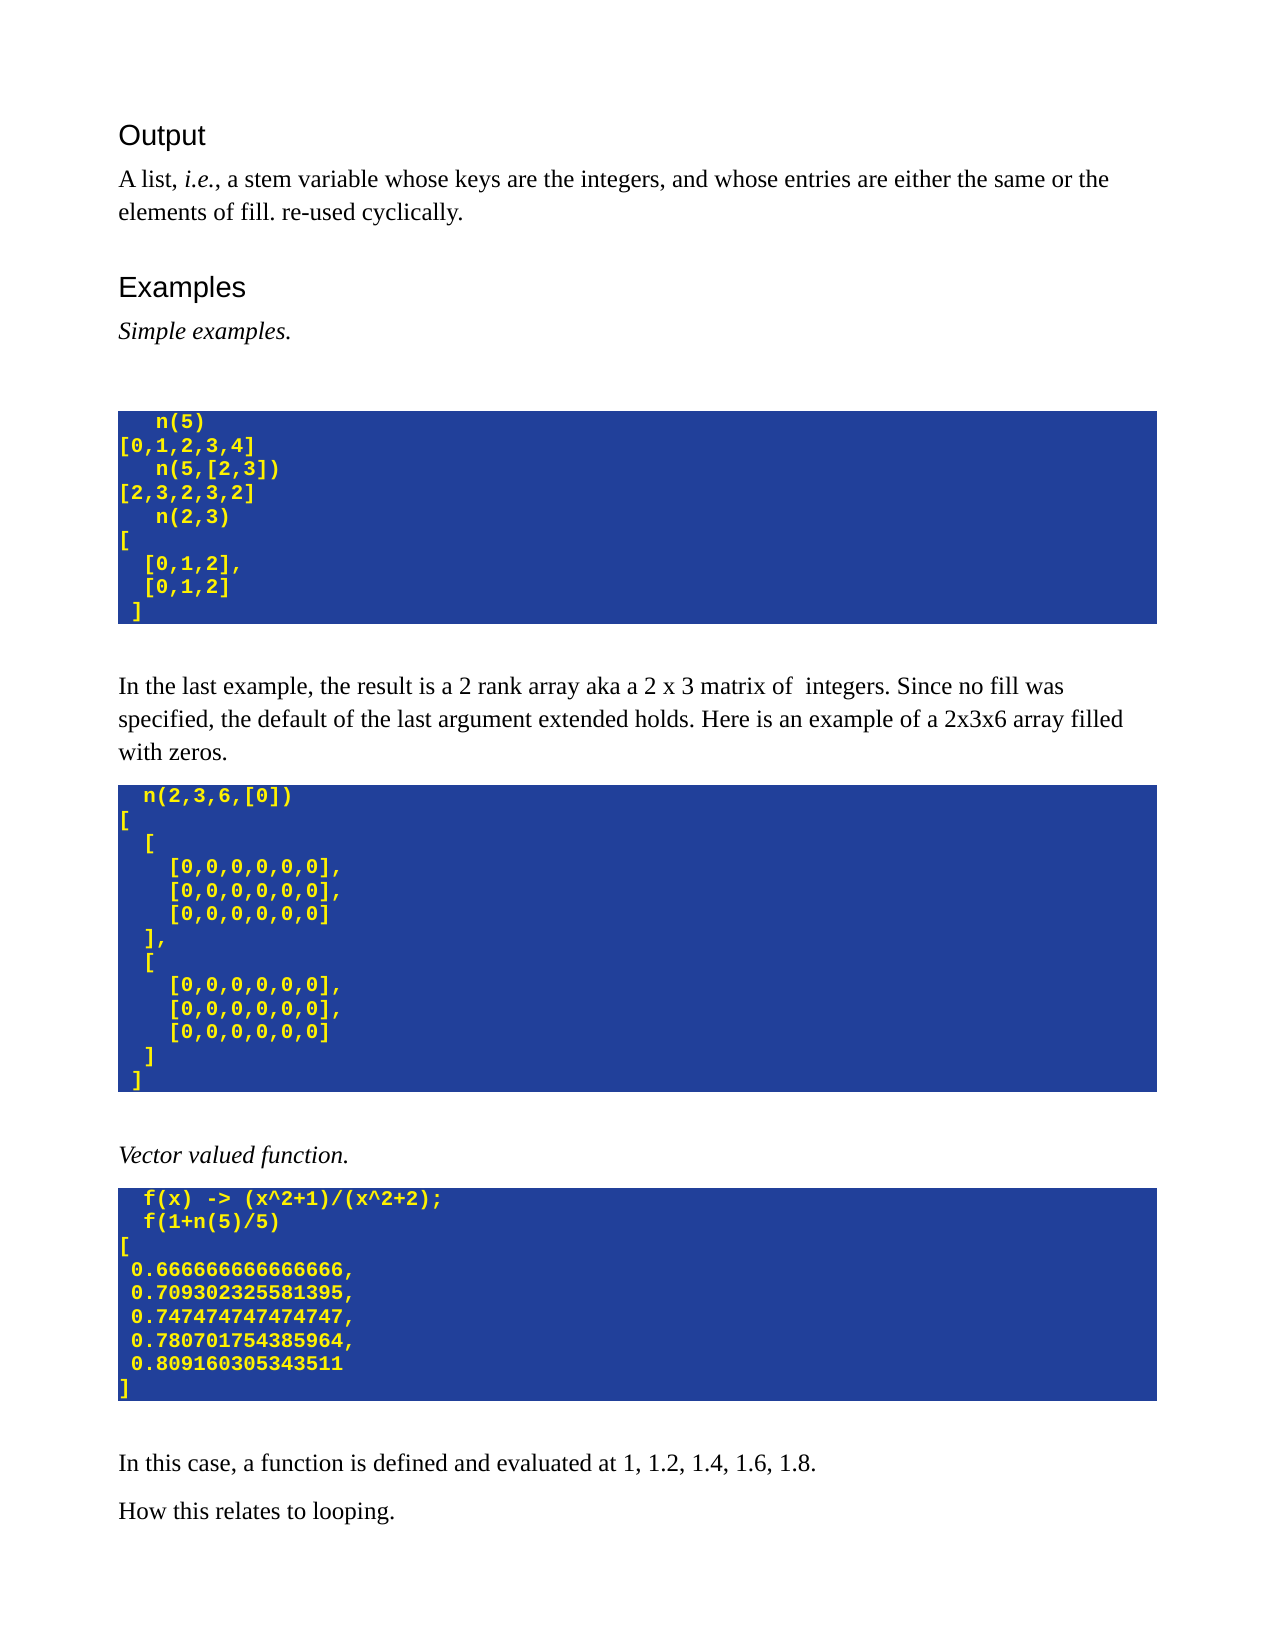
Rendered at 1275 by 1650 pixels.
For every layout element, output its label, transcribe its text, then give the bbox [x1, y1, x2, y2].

text f(x) -> (x^2+1)/(x^2+2); [118, 1188, 1157, 1211]
text How this relates to looping. [118, 1496, 1157, 1524]
text ] [118, 600, 1157, 624]
text [0,0,0,0,0,0], [118, 998, 1157, 1022]
text f(1+n(5)/5) [118, 1211, 1157, 1235]
text n(5) [118, 411, 1157, 435]
text 0.666666666666666, [118, 1259, 1157, 1282]
text n(2,3) [118, 506, 1157, 529]
text n(5,[2,3]) [118, 458, 1157, 482]
text [ [118, 809, 1157, 832]
text [0,0,0,0,0,0] [118, 903, 1157, 927]
text [0,0,0,0,0,0], [118, 880, 1157, 903]
text 0.780701754385964, [118, 1329, 1157, 1353]
text ] [118, 1045, 1157, 1069]
text [0,0,0,0,0,0] [118, 1022, 1157, 1045]
text 0.809160305343511 [118, 1353, 1157, 1377]
text [ [118, 1235, 1157, 1259]
text [0,1,2], [118, 553, 1157, 577]
text [0,1,2,3,4] [118, 435, 1157, 458]
text n(2,3,6,[0]) [118, 785, 1157, 809]
text ] [118, 1069, 1157, 1092]
subtitle Examples [118, 270, 1157, 303]
text In the last example, the result is a 2 rank array aka a 2 x 3 matrix of integers. Since no fill was specified, the default of the last argument extended holds. Here is an example of a 2x3x6 array filled with zeros. [118, 671, 1157, 766]
text Vector valued function. [118, 1140, 1157, 1169]
text [0,1,2] [118, 577, 1157, 600]
text 0.747474747474747, [118, 1306, 1157, 1329]
text [0,0,0,0,0,0], [118, 856, 1157, 880]
text [0,0,0,0,0,0], [118, 974, 1157, 998]
text Simple examples. [118, 316, 1157, 344]
text [ [118, 951, 1157, 974]
text [ [118, 529, 1157, 553]
text A list, i.e., a stem variable whose keys are the integers, and whose entries are either the same or the elements of fill. re-used cyclically. [118, 164, 1157, 226]
subtitle Output [118, 118, 1157, 152]
text ] [118, 1377, 1157, 1401]
text ], [118, 927, 1157, 951]
text [2,3,2,3,2] [118, 482, 1157, 506]
text 0.709302325581395, [118, 1282, 1157, 1306]
text In this case, a function is defined and evaluated at 1, 1.2, 1.4, 1.6, 1.8. [118, 1448, 1157, 1477]
text [ [118, 832, 1157, 856]
